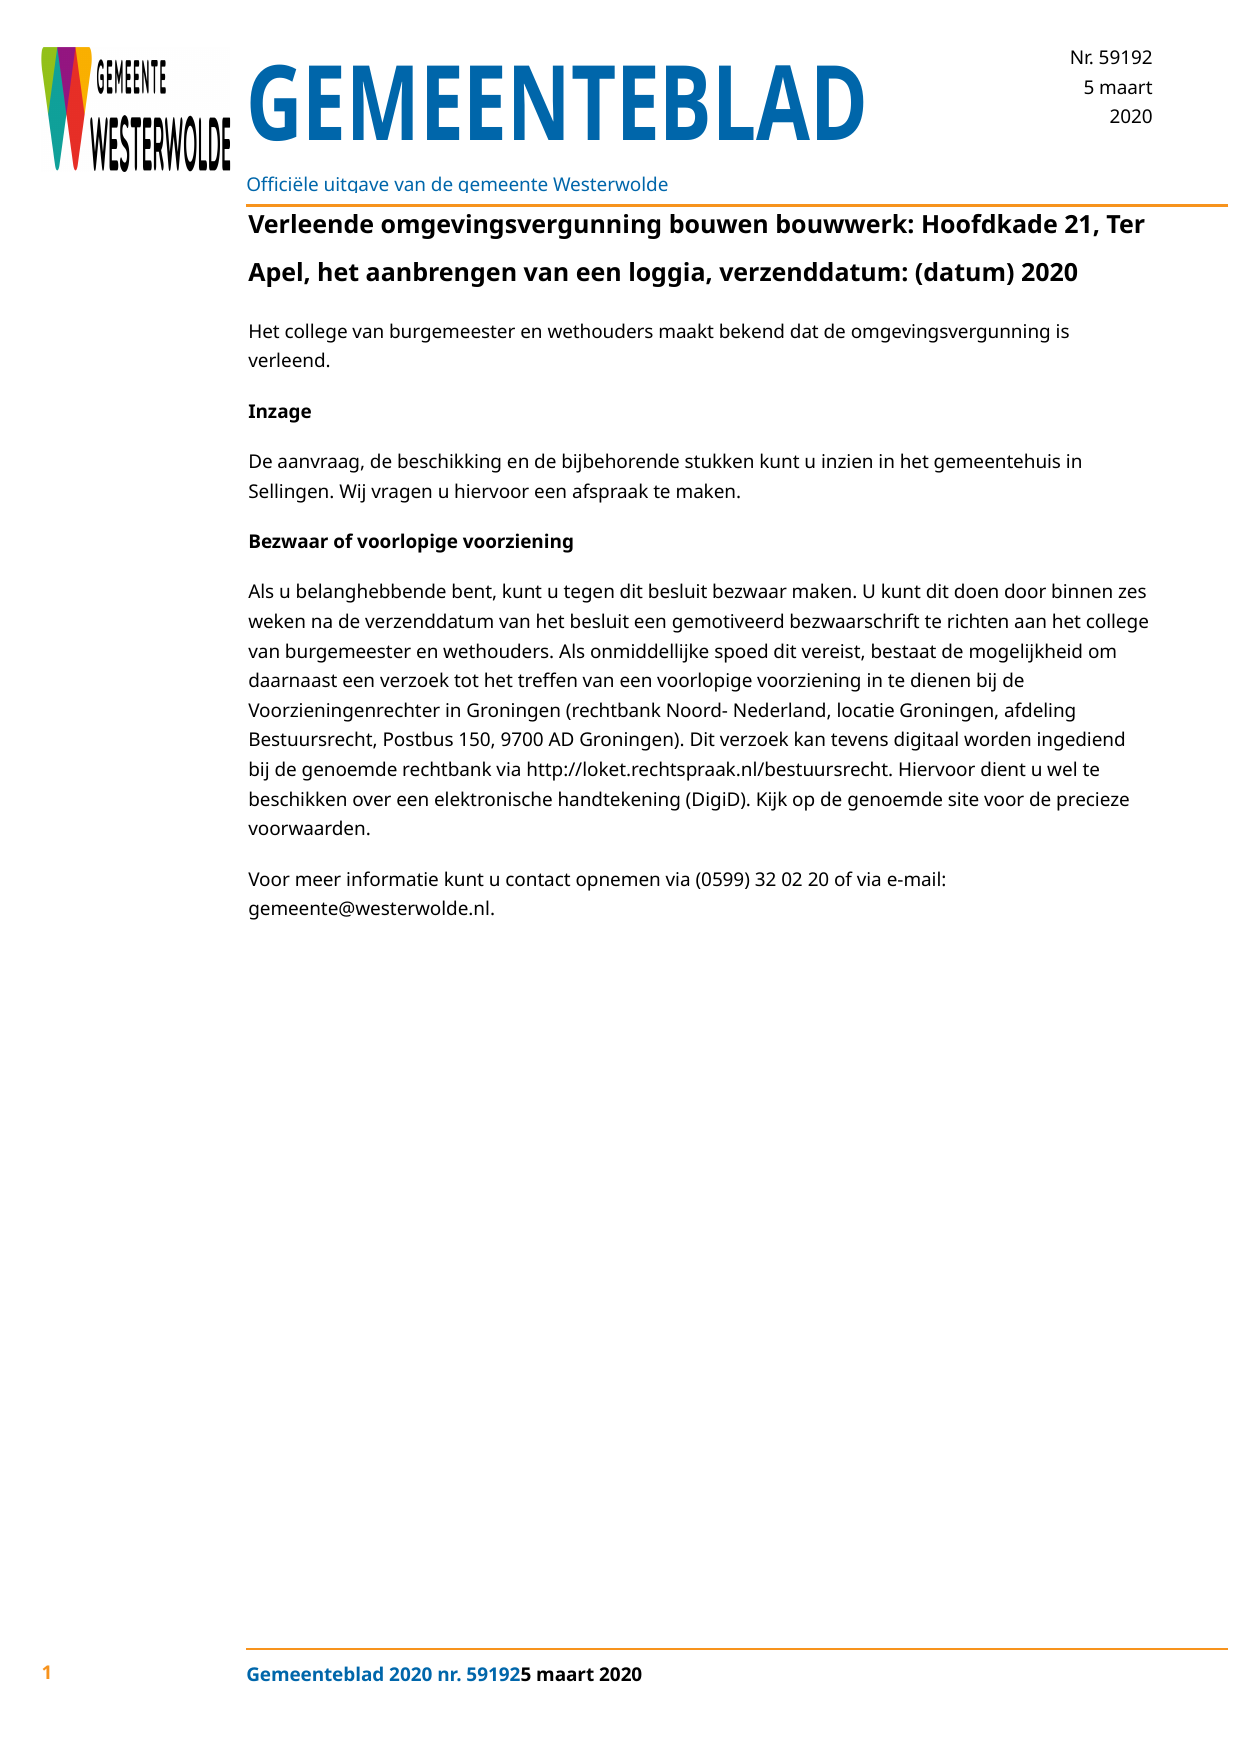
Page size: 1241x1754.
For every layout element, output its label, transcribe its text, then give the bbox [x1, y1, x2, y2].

text Voor meer informatie kunt u contact opnemen via (0599) 32 02 20 of via e-mail: gemeente@westerwolde.nl. [248, 866, 1152, 921]
picture [41, 47, 231, 172]
text Als u belanghebbende bent, kunt u tegen dit besluit bezwaar maken. U kunt dit doen door binnen zes weken na de verzenddatum van het besluit een gemotiveerd bezwaarschrift te richten aan het college van burgemeester en wethouders. Als onmiddellijke spoed dit vereist, bestaat de mogelijkheid om daarnaast een verzoek tot het treffen van een voorlopige voorziening in te dienen bij de Voorzieningenrechter in Groningen (rechtbank Noord- Nederland, locatie Groningen, afdeling Bestuursrecht, Postbus 150, 9700 AD Groningen). Dit verzoek kan tevens digitaal worden ingediend bij de genoemde rechtbank via http://loket.rechtspraak.nl/bestuursrecht. Hiervoor dient u wel te beschikken over een elektronische handtekening (DigiD). Kijk op de genoemde site voor de precieze voorwaarden. [248, 579, 1152, 841]
text Verleende omgevingsvergunning bouwen bouwwerk: Hoofdkade 21, Ter Apel, het aanbrengen van een loggia, verzenddatum: (datum) 2020 [248, 207, 1152, 288]
text Bezwaar of voorlopige voorziening [248, 528, 1152, 554]
text Inzage [248, 398, 1152, 424]
text Het college van burgemeester en wethouders maakt bekend dat de omgevingsvergunning is verleend. [248, 318, 1152, 373]
text De aanvraag, de beschikking en de bijbehorende stukken kunt u inzien in het gemeentehuis in Sellingen. Wij vragen u hiervoor een afspraak te maken. [248, 448, 1152, 504]
